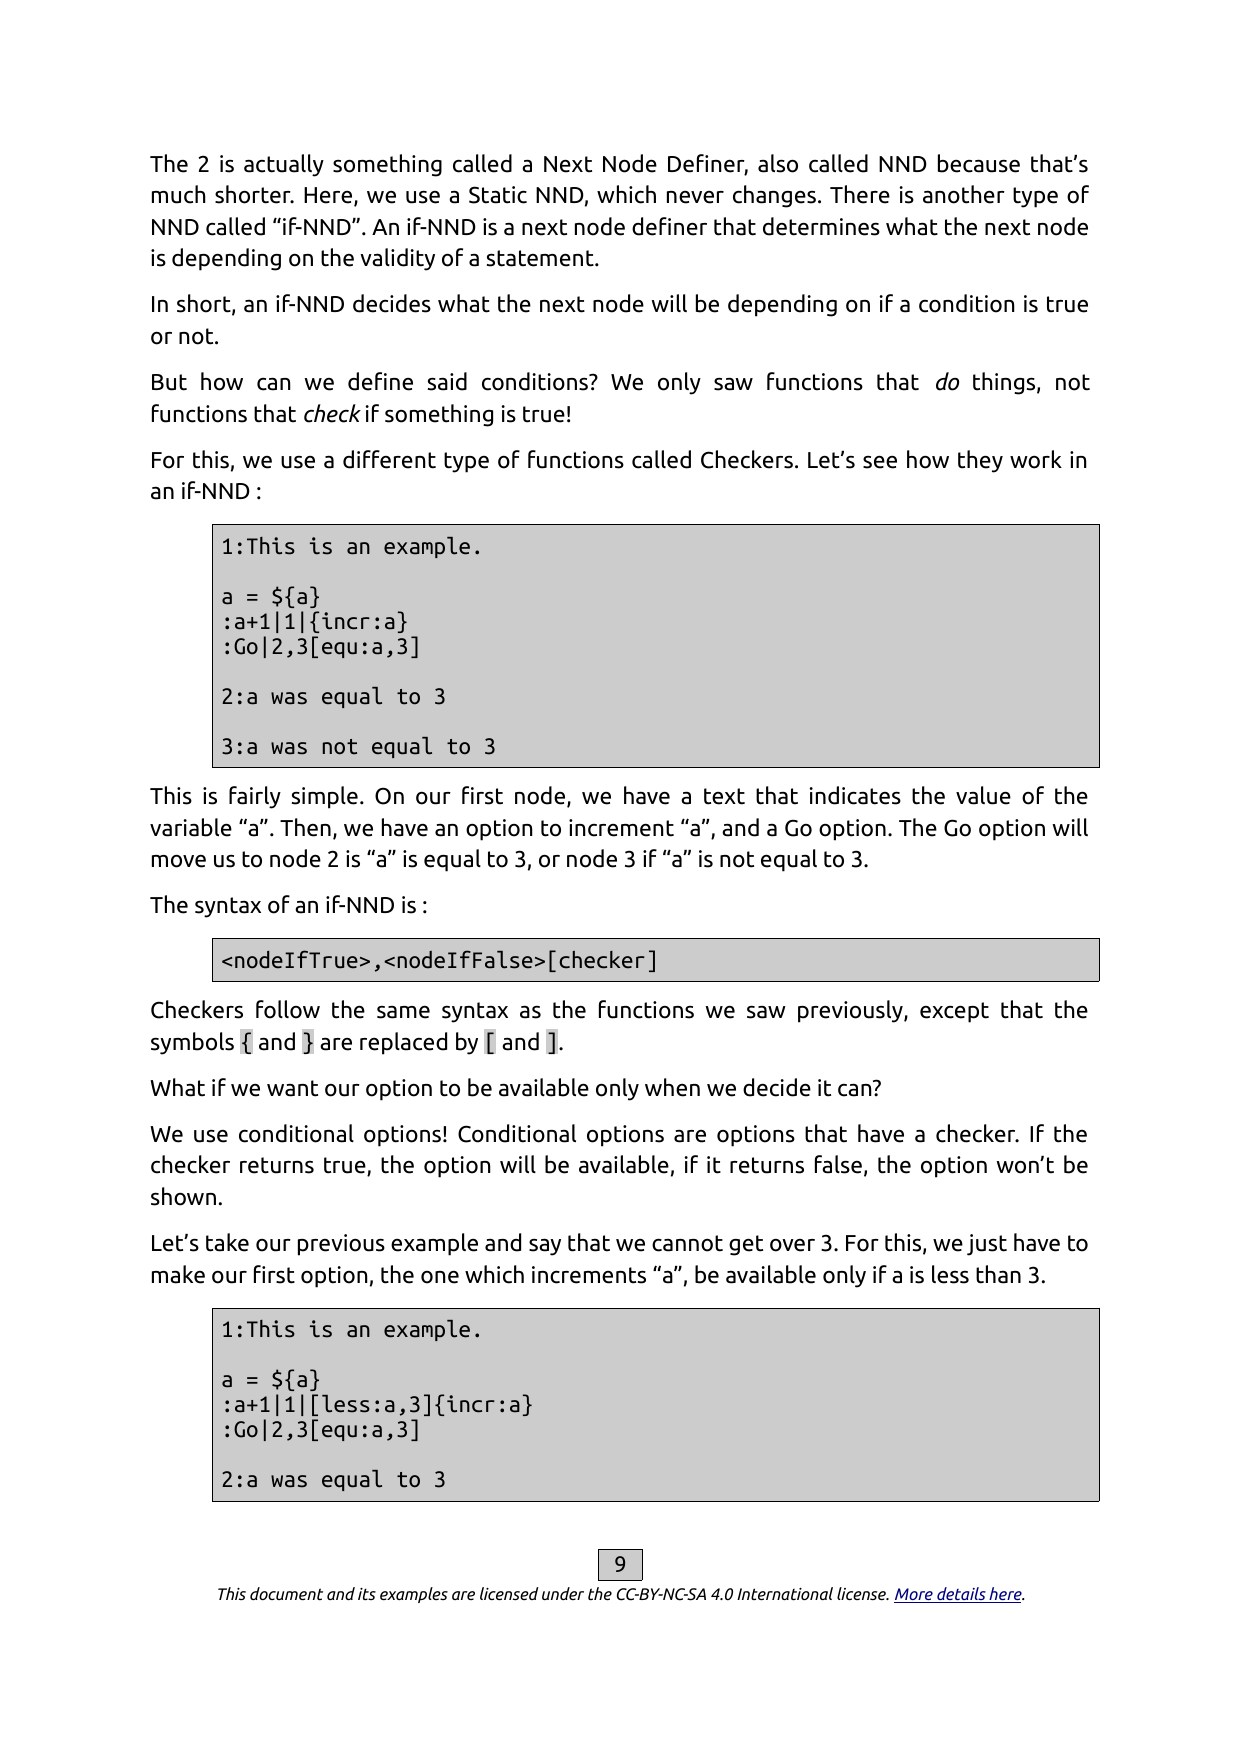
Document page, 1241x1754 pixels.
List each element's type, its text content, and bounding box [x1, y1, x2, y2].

text What if we want our option to be available only when we decide it can? [150, 1074, 1090, 1101]
text 1:This is an example. [213, 525, 1099, 549]
text <nodeIfTrue>,<nodeIfFalse>[checker] [213, 939, 1099, 981]
text We use conditional options! Conditional options are options that have a checker. If the checker returns true, the option will be available, if it returns false, the option won’t be shown. [150, 1120, 1090, 1210]
text 1:This is an example. [213, 1309, 1099, 1333]
text a = ${a} [213, 574, 1099, 599]
text In short, an if-NND decides what the next node will be depending on if a condition is true or not. [150, 291, 1090, 349]
text The syntax of an if-NND is : [150, 892, 1090, 918]
text 2:a was equal to 3 [213, 1458, 1099, 1501]
text 2:a was equal to 3 [213, 674, 1099, 699]
text :Go|2,3[equ:a,3] [213, 1408, 1099, 1433]
text The 2 is actually something called a Next Node Definer, also called NND because that’s much shorter. Here, we use a Static NND, which never changes. There is another type of NND called “if-NND”. An if-NND is a next node definer that determines what the next node is depending on the validity of a statement. [150, 150, 1090, 271]
text :a+1|1|[less:a,3]{incr:a} [213, 1383, 1099, 1408]
text 3:a was not equal to 3 [213, 724, 1099, 767]
text For this, we use a different type of functions called Checkers. Let’s see how they work in an if-NND : [150, 446, 1090, 504]
text a = ${a} [213, 1358, 1099, 1383]
text But how can we define said conditions? We only saw functions that do things, not functions that check if something is true! [150, 368, 1090, 426]
text :Go|2,3[equ:a,3] [213, 624, 1099, 649]
text This is fairly simple. On our first node, we have a text that indicates the value of the variable “a”. Then, we have an option to increment “a”, and a Go option. The Go option will move us to node 2 is “a” is equal to 3, or node 3 if “a” is not equal to 3. [150, 782, 1090, 872]
text Let’s take our previous example and say that we cannot get over 3. For this, we just have to make our first option, the one which increments “a”, be available only if a is less than 3. [150, 1229, 1090, 1287]
text :a+1|1|{incr:a} [213, 599, 1099, 624]
text Checkers follow the same syntax as the functions we saw previously, except that the symbols { and } are replaced by [ and ]. [150, 996, 1090, 1054]
